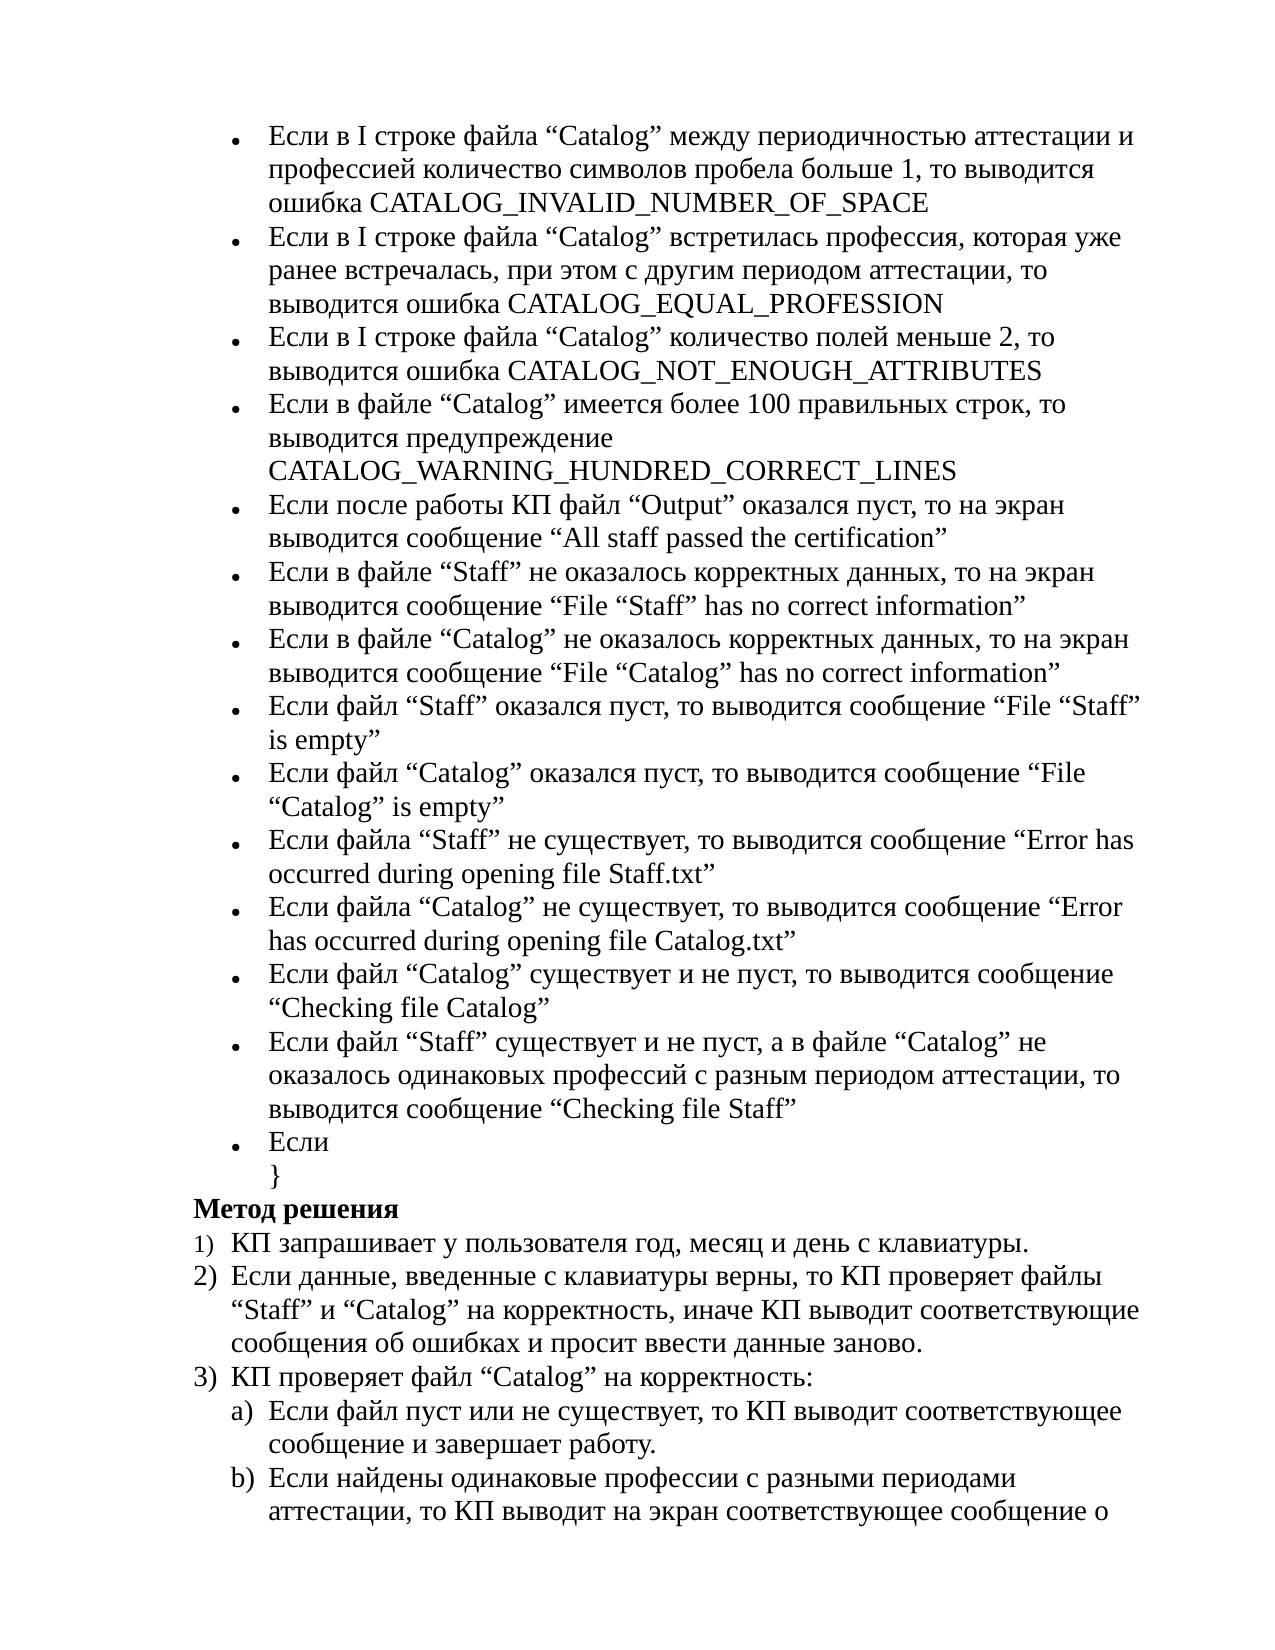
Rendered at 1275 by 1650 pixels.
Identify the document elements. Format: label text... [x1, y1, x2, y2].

list Если в файле “Catalog” не оказалось корректных данных, то на экран выводится сообщение “File “Catalog” has no correct information” [231, 621, 1157, 688]
list Если файл “Catalog” оказался пуст, то выводится сообщение “File “Catalog” is empty” [231, 755, 1157, 822]
list Если файл “Staff” существует и не пуст, а в файле “Catalog” не оказалось одинаковых профессий с разным периодом аттестации, то выводится сообщение “Checking file Staff” [231, 1024, 1157, 1124]
list Если в файле “Catalog” имеется более 100 правильных строк, то выводится предупреждение CATALOG_WARNING_HUNDRED_CORRECT_LINES [231, 386, 1157, 487]
list Если данные, введенные с клавиатуры верны, то КП проверяет файлы “Staff” и “Catalog” на корректность, иначе КП выводит соответствующие сообщения об ошибках и просит ввести данные заново. [193, 1258, 1157, 1359]
list Если [231, 1124, 1157, 1158]
list Если файл пуст или не существует, то КП выводит соответствующее сообщение и завершает работу. [231, 1393, 1157, 1460]
list Если в I строке файла “Catalog” встретилась профессия, которая уже ранее встречалась, при этом с другим периодом аттестации, то выводится ошибка CATALOG_EQUAL_PROFESSION [231, 219, 1157, 319]
list КП проверяет файл “Catalog” на корректность: [193, 1359, 1157, 1393]
list Метод решения [156, 1191, 1157, 1225]
list Если после работы КП файл “Output” оказался пуст, то на экран выводится сообщение “All staff passed the certification” [231, 487, 1157, 554]
list Если найдены одинаковые профессии с разными периодами аттестации, то КП выводит на экран соответствующее сообщение о [231, 1460, 1157, 1527]
list Если в файле “Staff” не оказалось корректных данных, то на экран выводится сообщение “File “Staff” has no correct information” [231, 554, 1157, 621]
list Если в I строке файла “Catalog” между периодичностью аттестации и профессией количество символов пробела больше 1, то выводится ошибка CATALOG_INVALID_NUMBER_OF_SPACE [231, 118, 1157, 219]
list Если в I строке файла “Catalog” количество полей меньше 2, то выводится ошибка CATALOG_NOT_ENOUGH_ATTRIBUTES [231, 319, 1157, 386]
list Если файла “Staff” не существует, то выводится сообщение “Error has occurred during opening file Staff.txt” [231, 822, 1157, 889]
list КП запрашивает у пользователя год, месяц и день с клавиатуры. [193, 1225, 1157, 1258]
list Если файла “Catalog” не существует, то выводится сообщение “Error has occurred during opening file Catalog.txt” [231, 889, 1157, 957]
list Если файл “Catalog” существует и не пуст, то выводится сообщение “Checking file Catalog” [231, 957, 1157, 1024]
list } [231, 1158, 1157, 1191]
list Если файл “Staff” оказался пуст, то выводится сообщение “File “Staff” is empty” [231, 688, 1157, 755]
